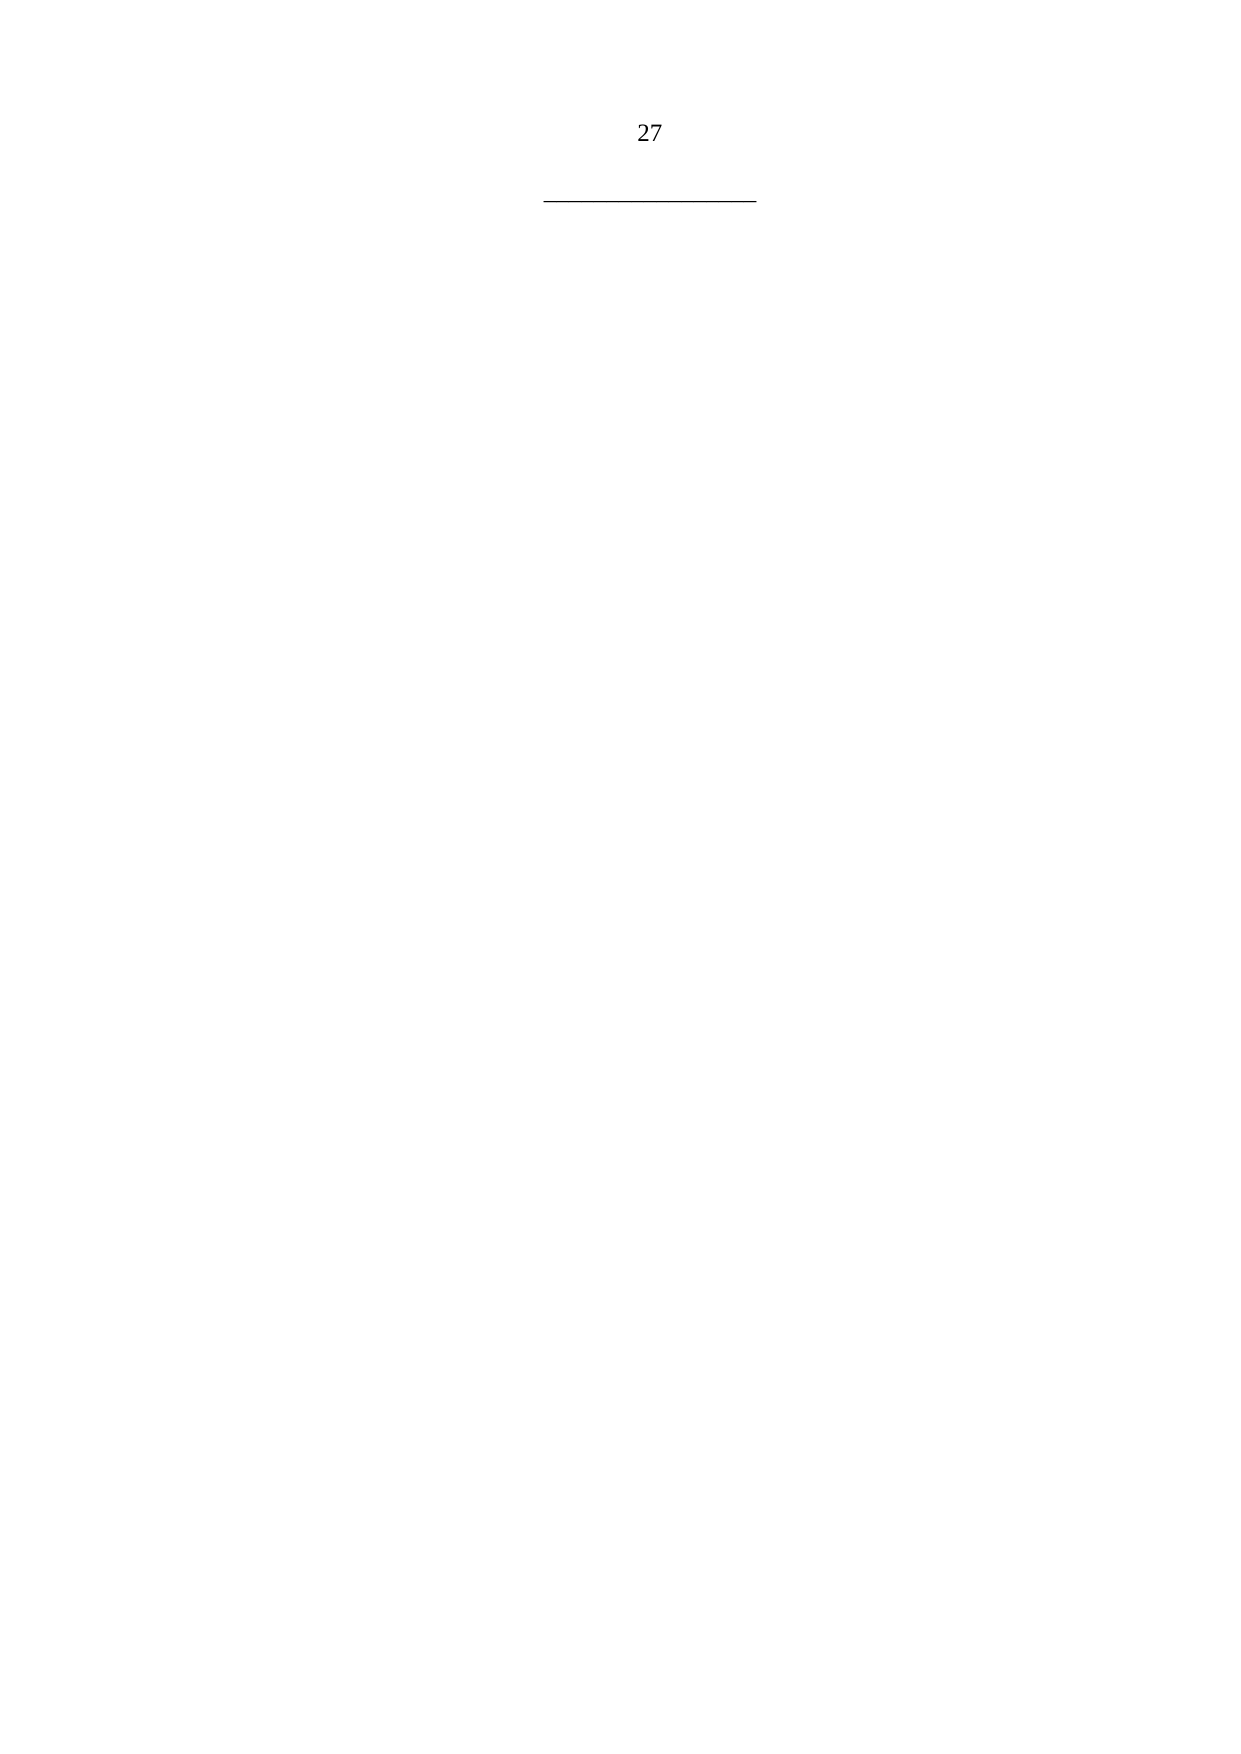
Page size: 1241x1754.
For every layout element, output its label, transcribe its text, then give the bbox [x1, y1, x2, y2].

text _________________ [177, 176, 1122, 205]
